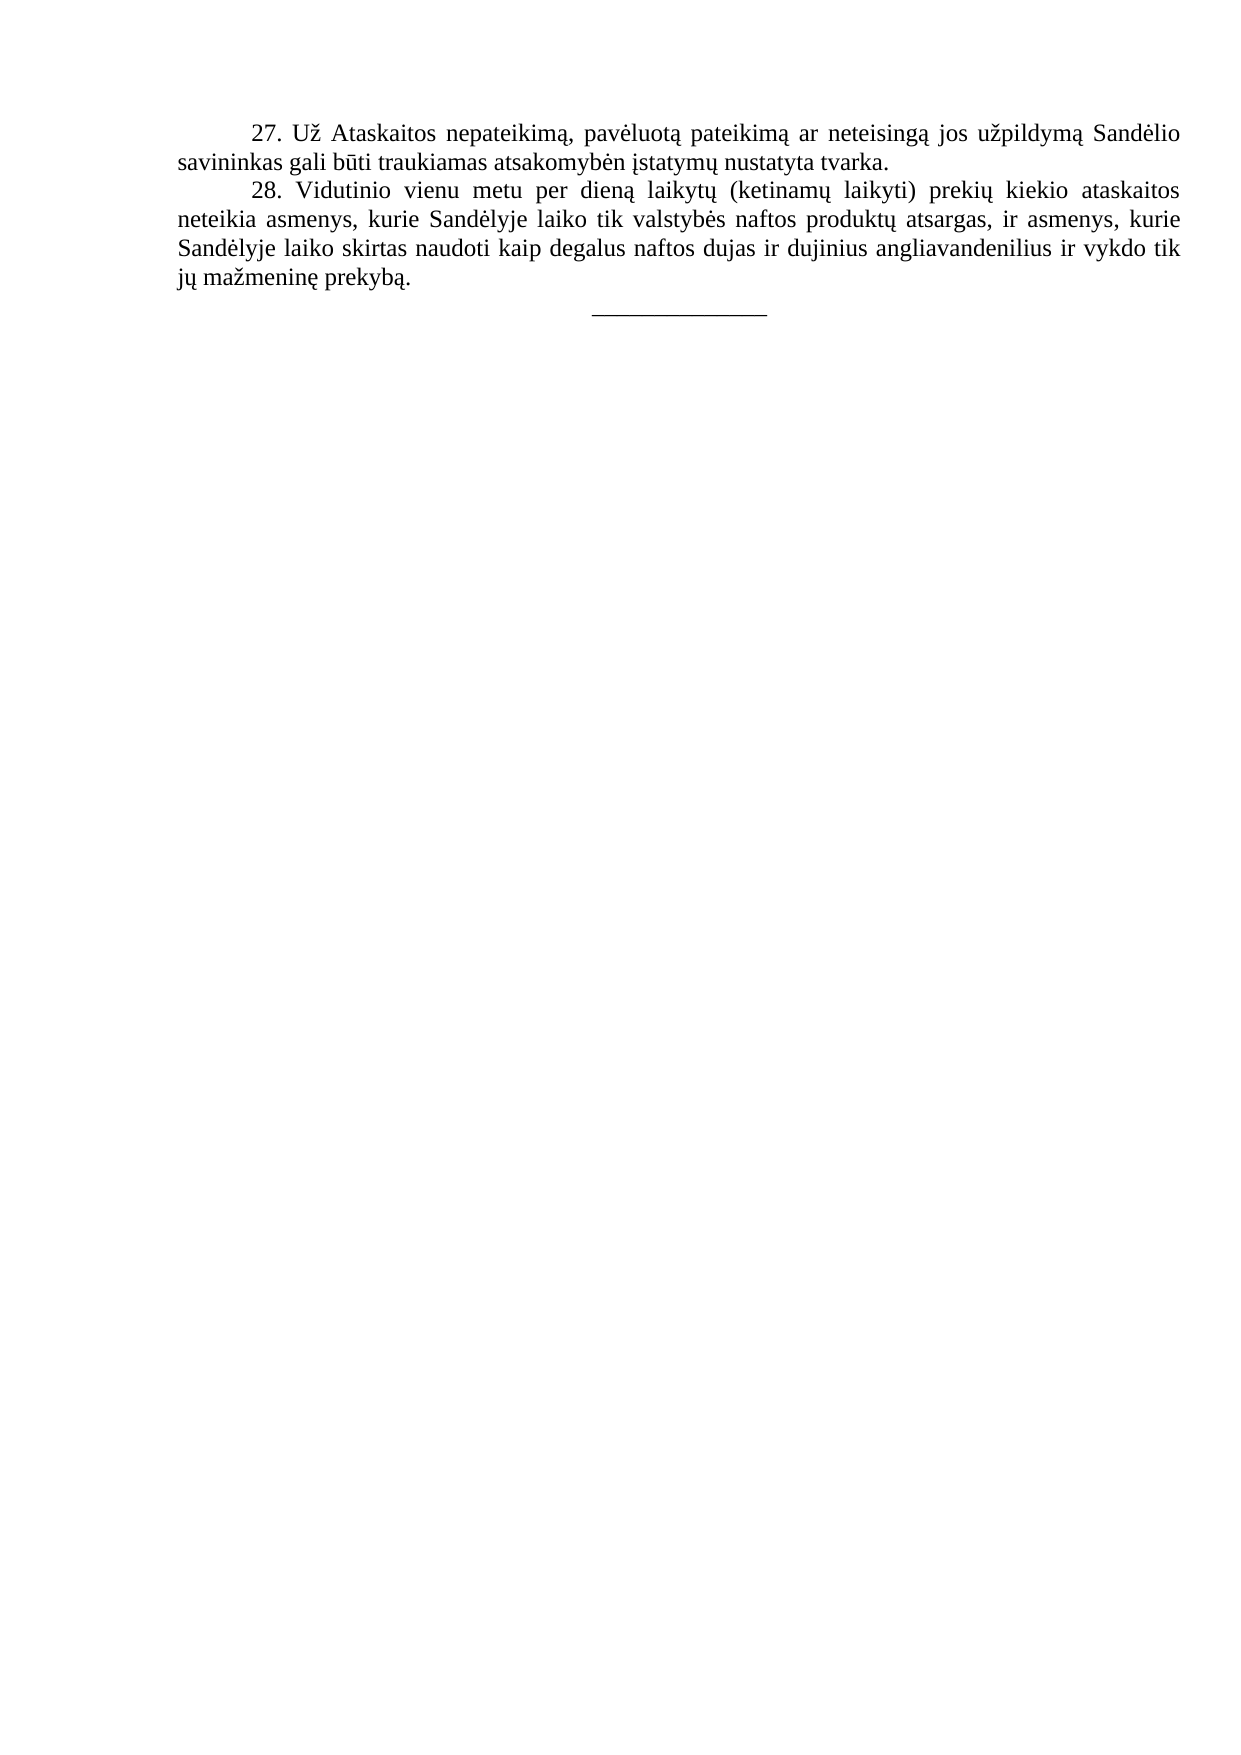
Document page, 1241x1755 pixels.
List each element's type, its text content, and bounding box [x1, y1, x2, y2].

text ______________ [177, 291, 1181, 319]
text 28. Vidutinio vienu metu per dieną laikytų (ketinamų laikyti) prekių kiekio ataskaitos neteikia asmenys, kurie Sandėlyje laiko tik valstybės naftos produktų atsargas, ir asmenys, kurie Sandėlyje laiko skirtas naudoti kaip degalus naftos dujas ir dujinius angliavandenilius ir vykdo tik jų mažmeninę prekybą. [177, 176, 1181, 291]
text 27. Už Ataskaitos nepateikimą, pavėluotą pateikimą ar neteisingą jos užpildymą Sandėlio savininkas gali būti traukiamas atsakomybėn įstatymų nustatyta tvarka. [177, 118, 1181, 176]
